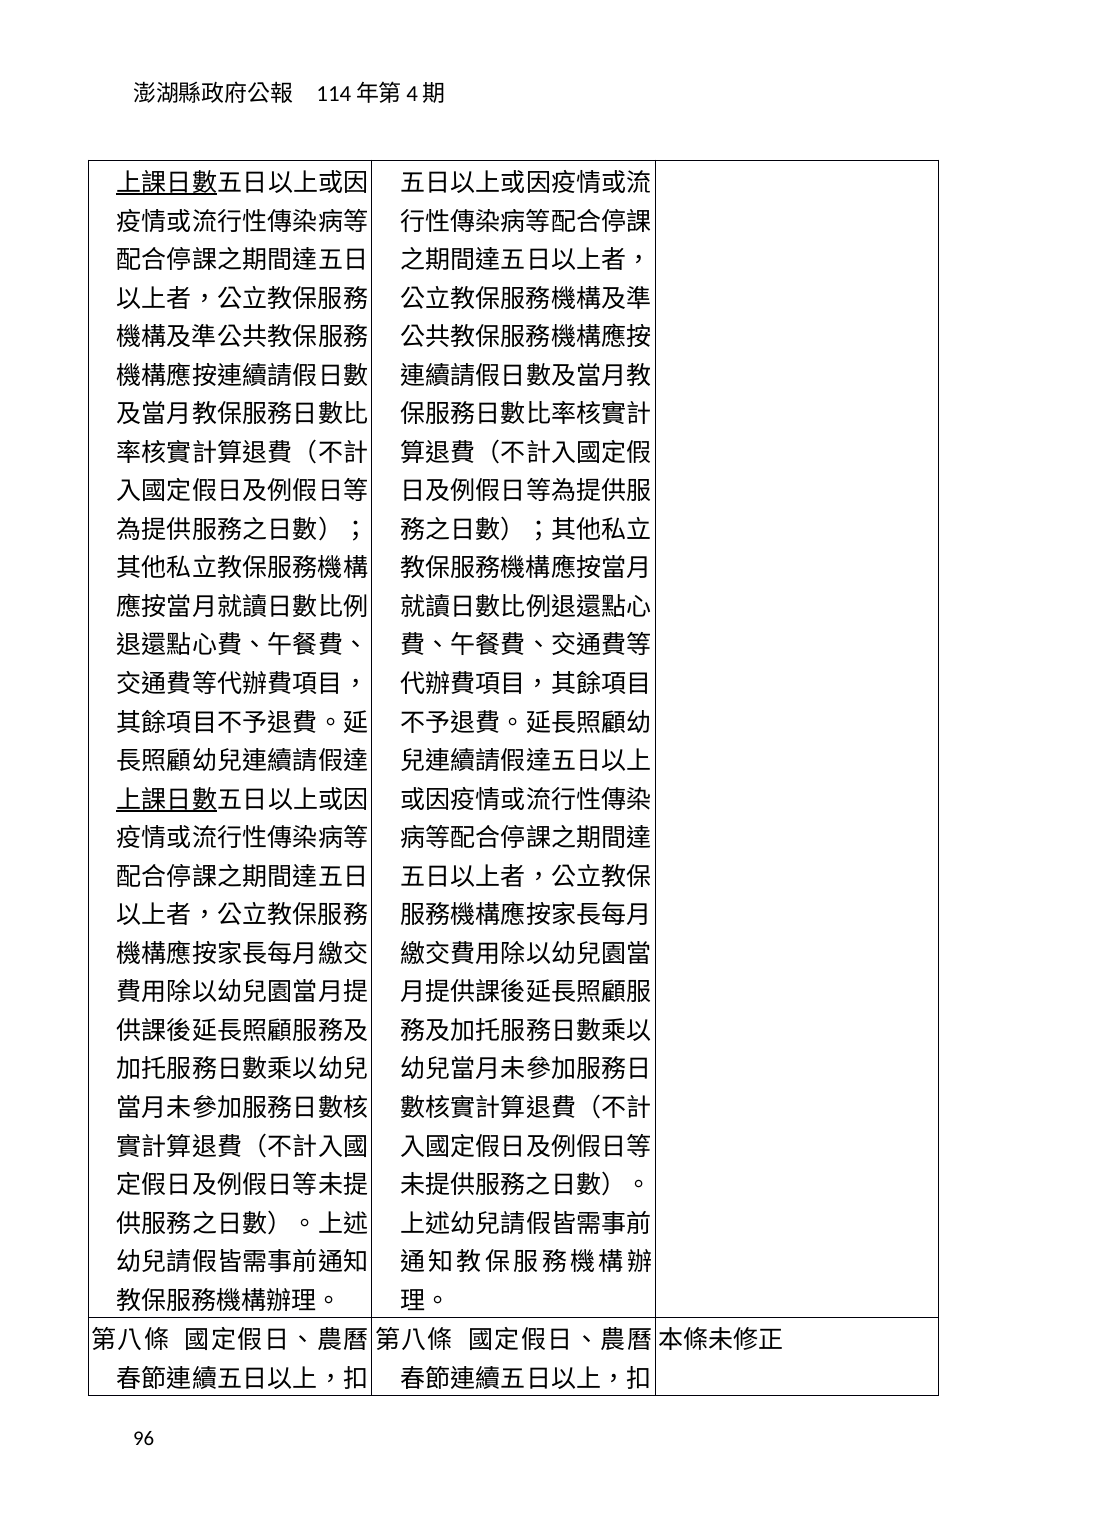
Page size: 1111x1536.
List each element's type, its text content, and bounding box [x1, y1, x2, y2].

table_cell [656, 161, 938, 1317]
table_cell 本條未修正 [656, 1318, 938, 1395]
table_cell 五日以上或因疫情或流行性傳染病等配合停課之期間達五日以上者，公立教保服務機構及準公共教保服務機構應按連續請假日數及當月教保服務日數比率核實計算退費（不計入國定假日及例假日等為提供服務之日數）；其他私立教保服務機構應按當月就讀日數比例退還點心費、午餐費、交通費等代辦費項目，其餘項目不予退費。延長照顧幼兒連續請假達五日以上或因疫情或流行性傳染病等配合停課之期間達五日以上者，公立教保服務機構應按家長每月繳交費用除以幼兒園當月提供課後延長照顧服務及加托服務日數乘以幼兒當月未參加服務日數核實計算退費（不計入國定假日及例假日等未提供服務之日數）。上述幼兒請假皆需事前通知教保服務機構辦理。 [372, 161, 655, 1317]
table_cell 上課日數五日以上或因疫情或流行性傳染病等配合停課之期間達五日以上者，公立教保服務機構及準公共教保服務機構應按連續請假日數及當月教保服務日數比率核實計算退費（不計入國定假日及例假日等為提供服務之日數）；其他私立教保服務機構應按當月就讀日數比例退還點心費、午餐費、交通費等代辦費項目，其餘項目不予退費。延長照顧幼兒連續請假達上課日數五日以上或因疫情或流行性傳染病等配合停課之期間達五日以上者，公立教保服務機構應按家長每月繳交費用除以幼兒園當月提供課後延長照顧服務及加托服務日數乘以幼兒當月未參加服務日數核實計算退費（不計入國定假日及例假日等未提供服務之日數）。上述幼兒請假皆需事前通知教保服務機構辦理。 [89, 161, 371, 1317]
table_cell 第八條 國定假日、農曆春節連續五日以上，扣 [89, 1318, 371, 1395]
table_cell 第八條 國定假日、農曆春節連續五日以上，扣 [372, 1318, 655, 1395]
